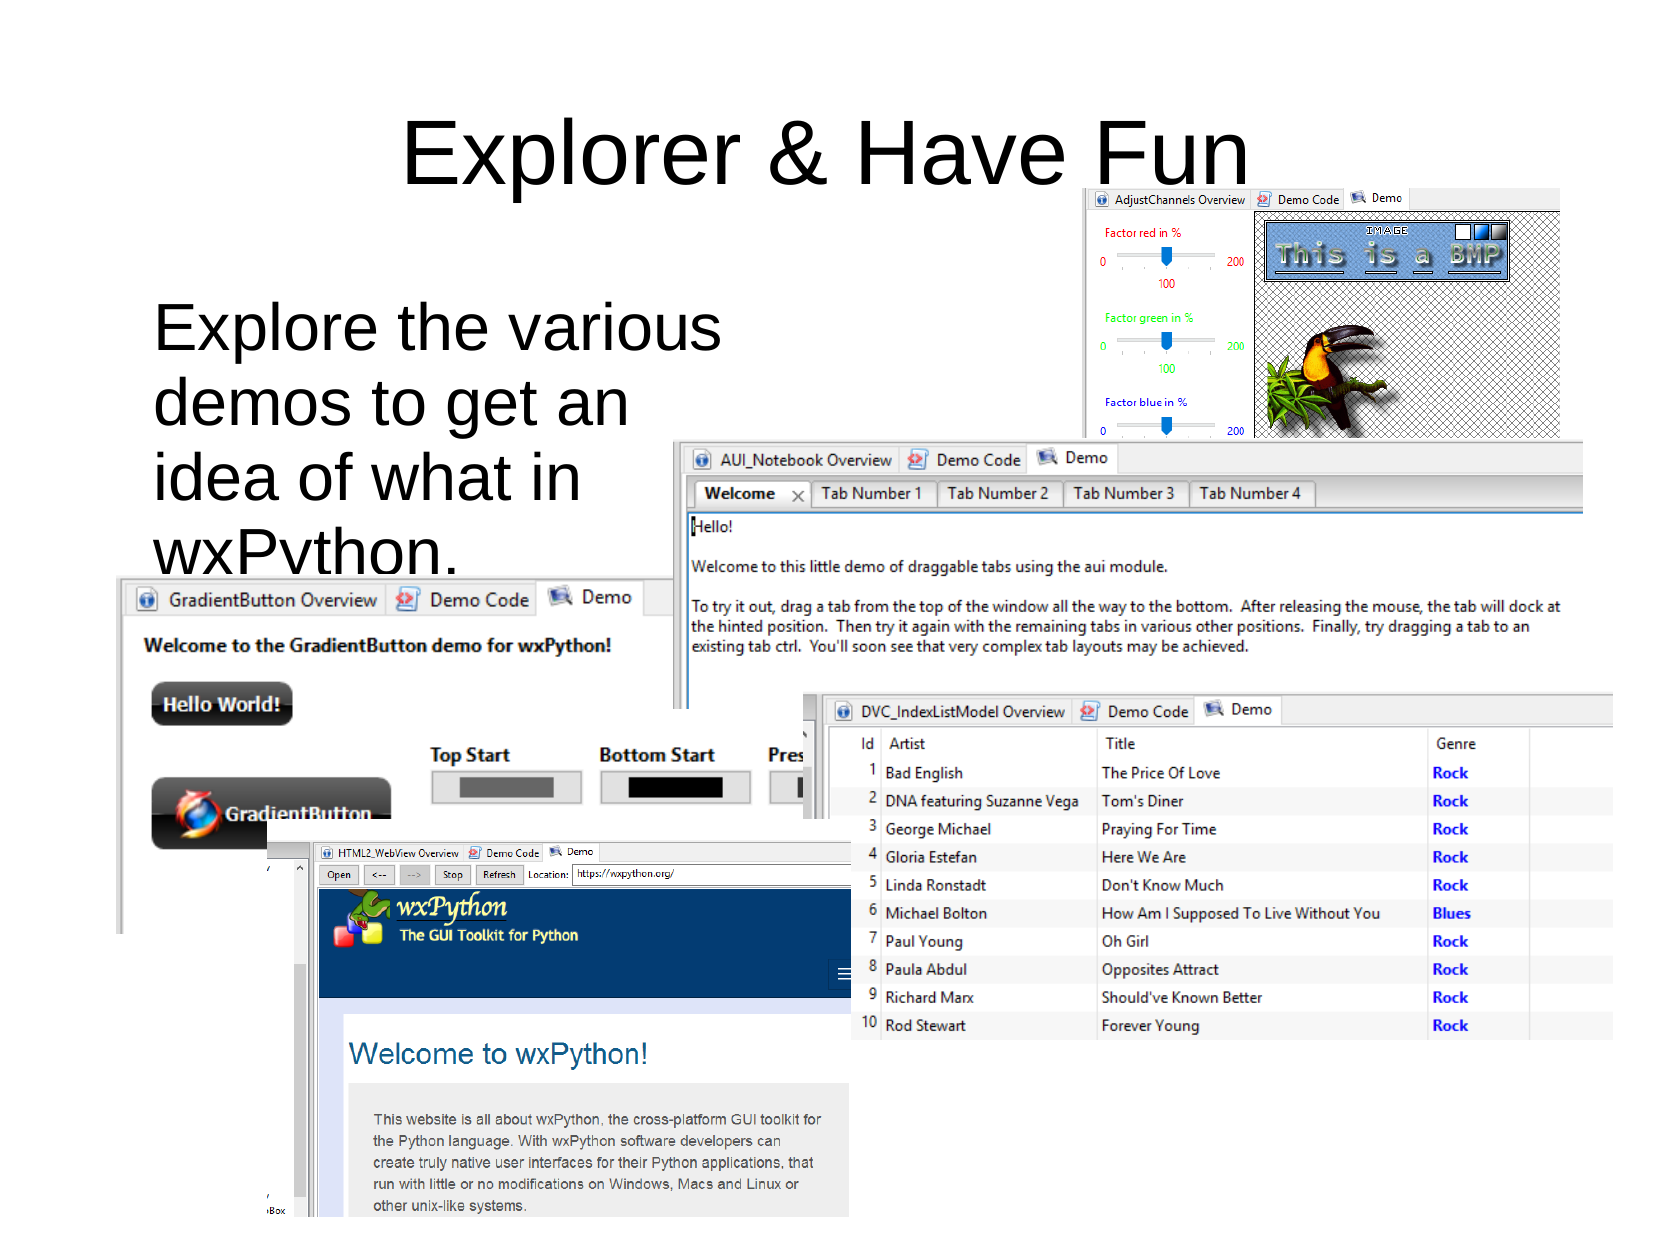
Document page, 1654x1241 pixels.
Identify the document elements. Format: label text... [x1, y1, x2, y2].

title Explorer & Have Fun [82, 49, 1571, 257]
list Explore the various demos to get an idea of what in wxPython. [82, 290, 756, 1010]
picture [116, 188, 1613, 1217]
